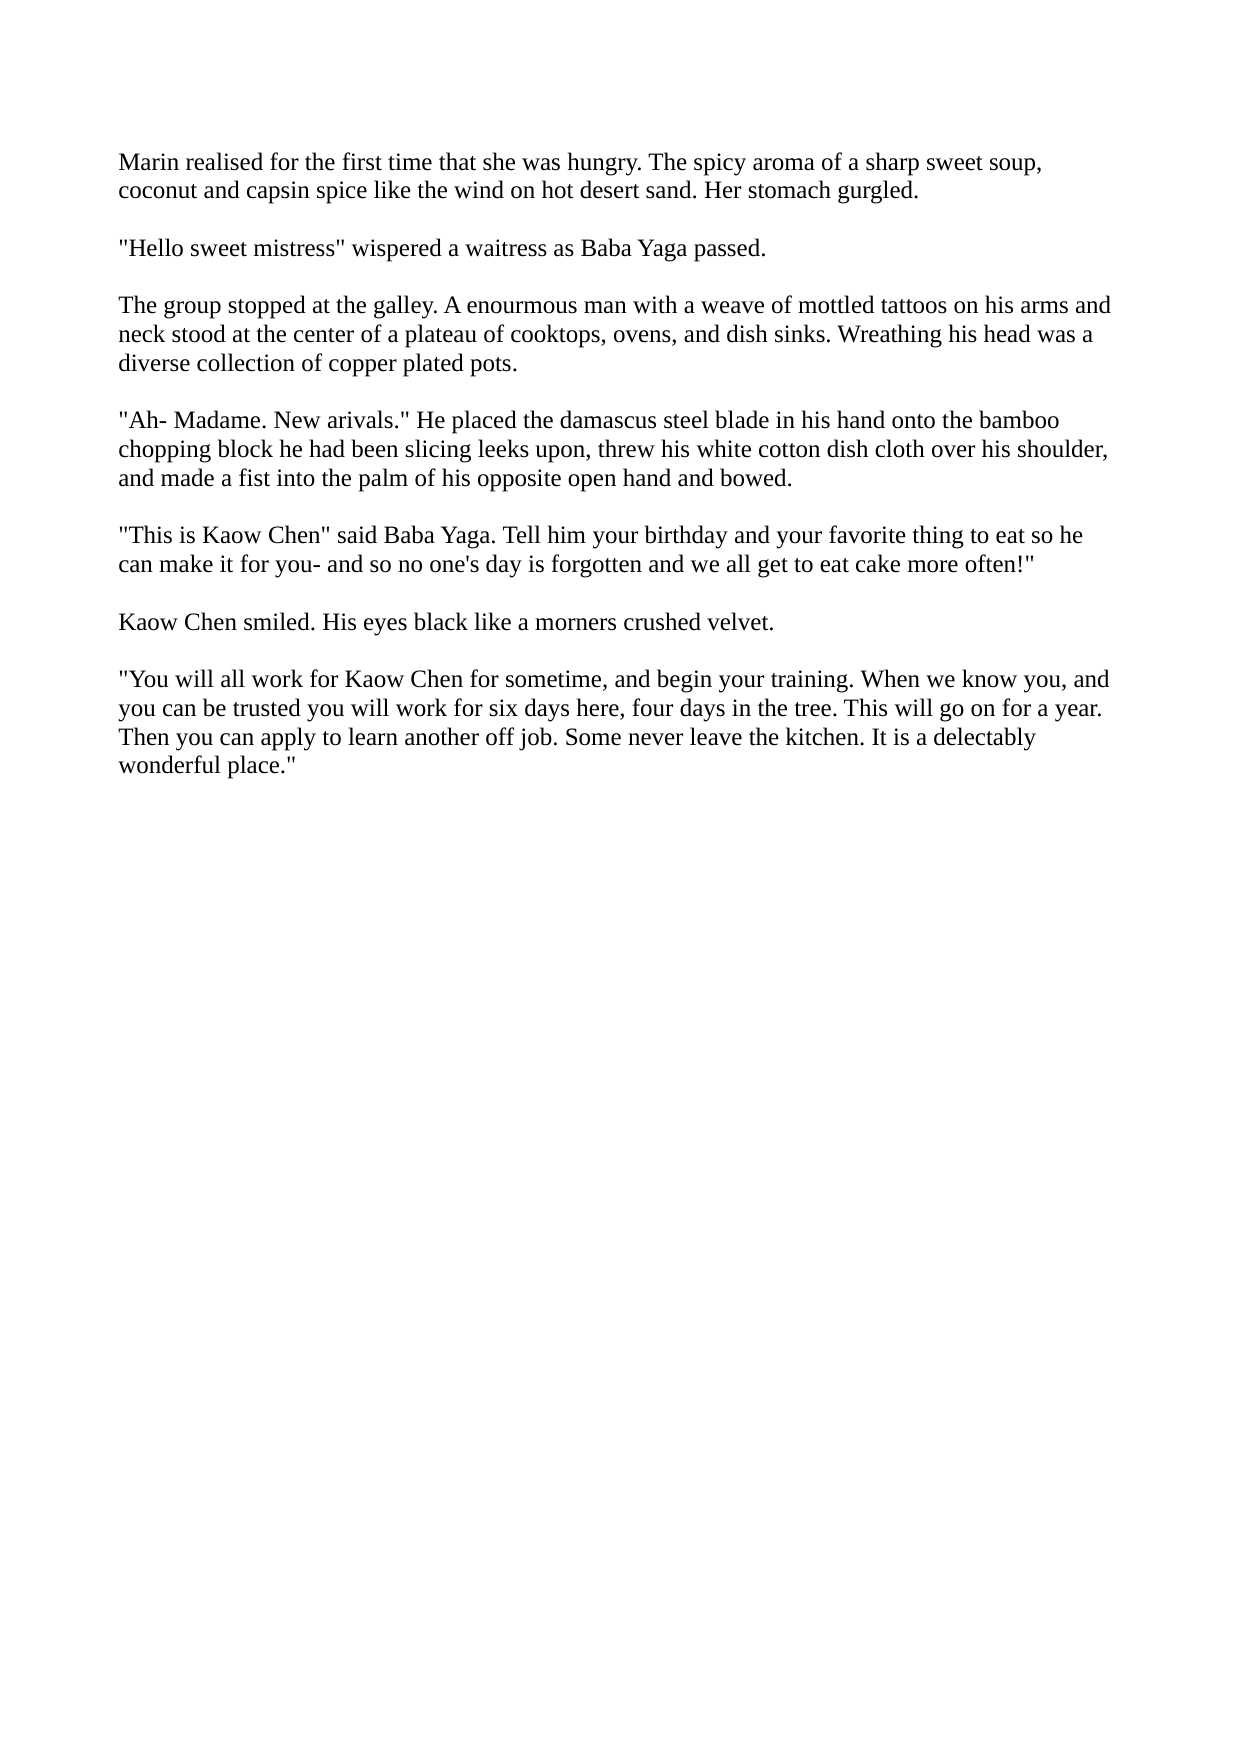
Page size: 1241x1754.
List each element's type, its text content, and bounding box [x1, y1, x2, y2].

text "Hello sweet mistress" wispered a waitress as Baba Yaga passed. The group stopped at the galley. A enourmous man with a weave of mottled tattoos on his arms and neck stood at the center of a plateau of cooktops, ovens, and dish sinks. Wreathing his head was a diverse collection of copper plated pots. [118, 233, 1122, 377]
text "This is Kaow Chen" said Baba Yaga. Tell him your birthday and your favorite thing to eat so he can make it for you- and so no one's day is forgotten and we all get to eat cake more often!" [118, 521, 1122, 578]
text Kaow Chen smiled. His eyes black like a morners crushed velvet. [118, 607, 1122, 636]
text "Ah- Madame. New arivals." He placed the damascus steel blade in his hand onto the bamboo chopping block he had been slicing leeks upon, threw his white cotton dish cloth over his shoulder, and made a fist into the palm of his opposite open hand and bowed. [118, 406, 1122, 492]
text Marin realised for the first time that she was hungry. The spicy aroma of a sharp sweet soup, coconut and capsin spice like the wind on hot desert sand. Her stomach gurgled. [118, 147, 1122, 204]
text "You will all work for Kaow Chen for sometime, and begin your training. When we know you, and you can be trusted you will work for six days here, four days in the tree. This will go on for a year. Then you can apply to learn another off job. Some never leave the kitchen. It is a delectably wonderful place." [118, 664, 1122, 779]
